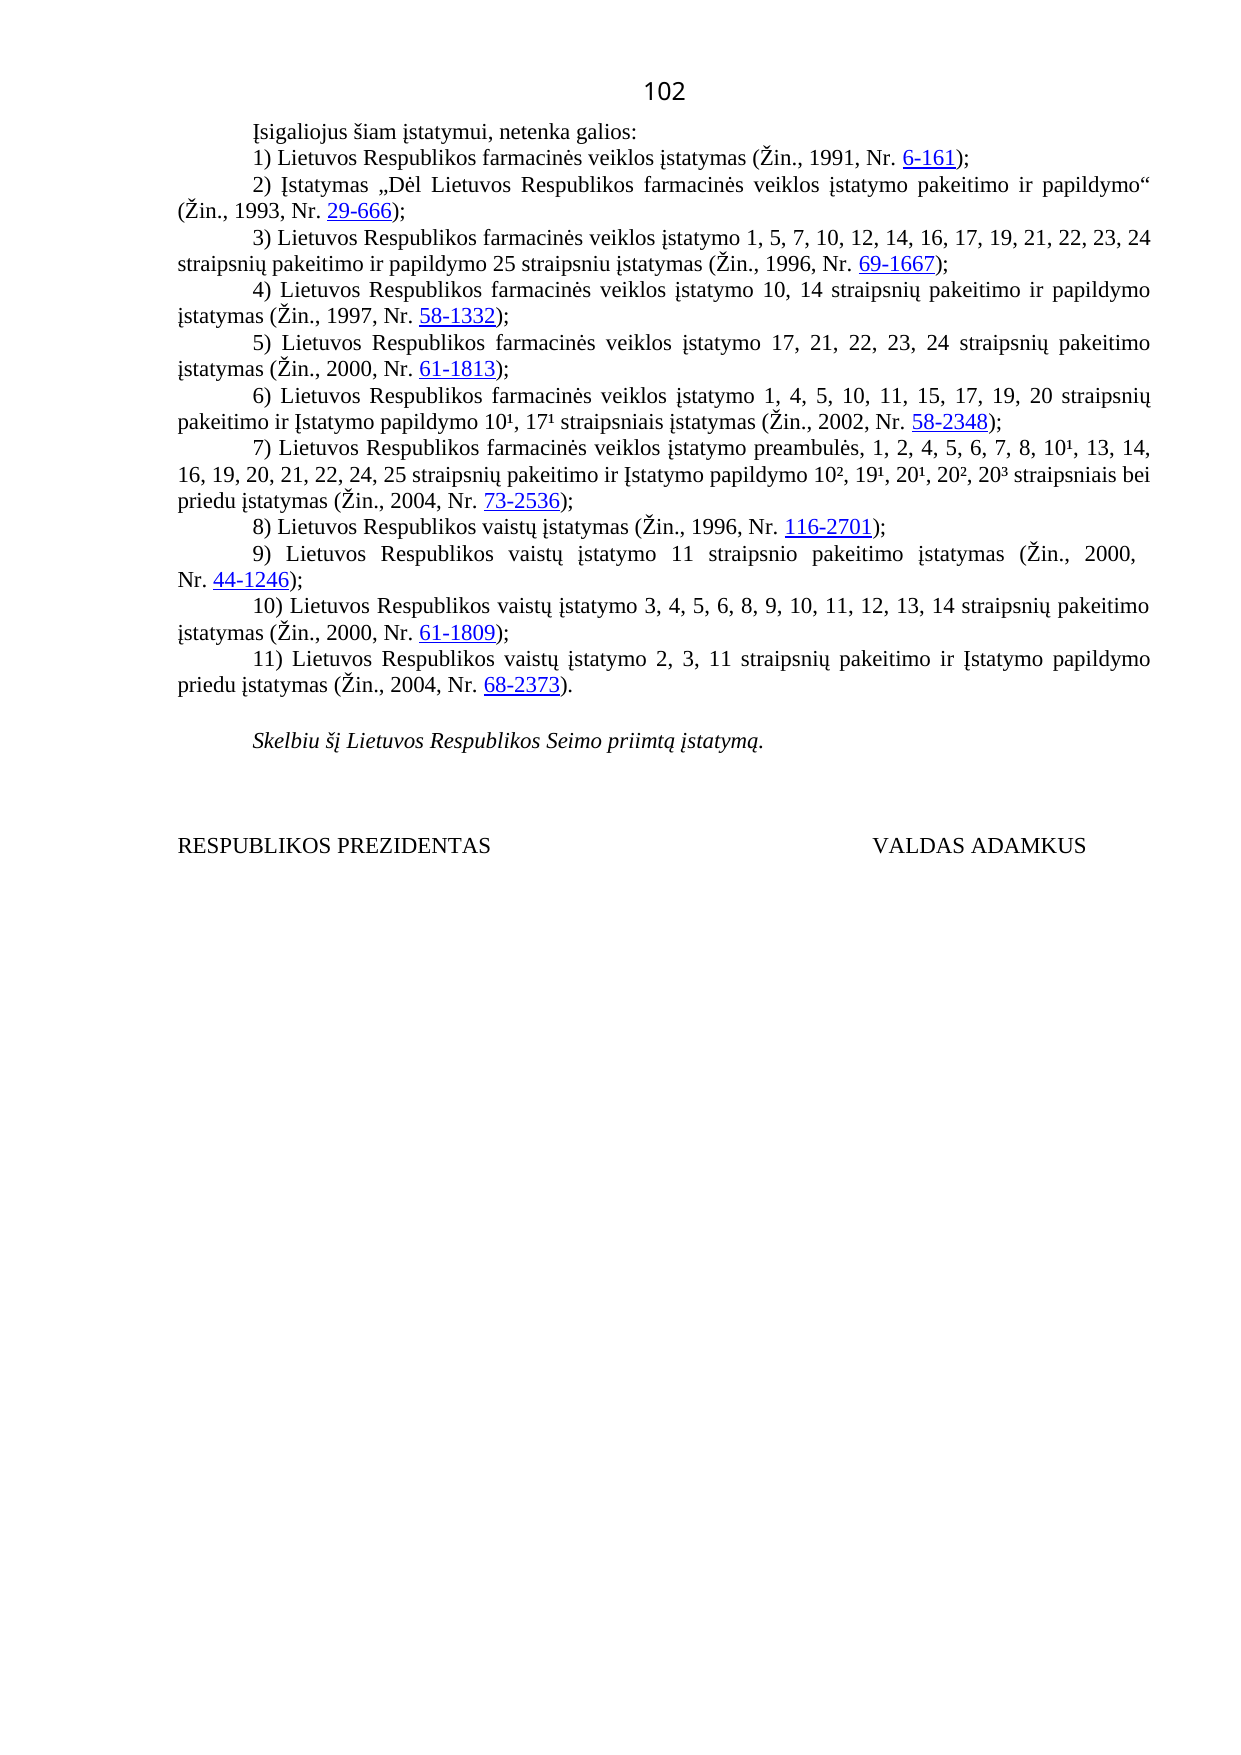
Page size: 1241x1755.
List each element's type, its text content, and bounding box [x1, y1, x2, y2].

text RESPUBLIKOS PREZIDENTAS VALDAS ADAMKUS [177, 832, 1152, 858]
text 11) Lietuvos Respublikos vaistų įstatymo 2, 3, 11 straipsnių pakeitimo ir Įstatymo papildymo priedu įstatymas (Žin., 2004, Nr. 68-2373). [177, 645, 1152, 698]
text 9) Lietuvos Respublikos vaistų įstatymo 11 straipsnio pakeitimo įstatymas (Žin., 2000, Nr. 44-1246); [177, 540, 1152, 592]
text 10) Lietuvos Respublikos vaistų įstatymo 3, 4, 5, 6, 8, 9, 10, 11, 12, 13, 14 straipsnių pakeitimo įstatymas (Žin., 2000, Nr. 61-1809); [177, 592, 1152, 645]
text Skelbiu šį Lietuvos Respublikos Seimo priimtą įstatymą. [177, 727, 1152, 753]
text 6) Lietuvos Respublikos farmacinės veiklos įstatymo 1, 4, 5, 10, 11, 15, 17, 19, 20 straipsnių pakeitimo ir Įstatymo papildymo 10¹, 17¹ straipsniais įstatymas (Žin., 2002, Nr. 58-2348); [177, 382, 1152, 434]
text Įsigaliojus šiam įstatymui, netenka galios: [177, 118, 1152, 144]
text 5) Lietuvos Respublikos farmacinės veiklos įstatymo 17, 21, 22, 23, 24 straipsnių pakeitimo įstatymas (Žin., 2000, Nr. 61-1813); [177, 329, 1152, 382]
text 2) Įstatymas „Dėl Lietuvos Respublikos farmacinės veiklos įstatymo pakeitimo ir papildymo“ (Žin., 1993, Nr. 29-666); [177, 171, 1152, 223]
text 1) Lietuvos Respublikos farmacinės veiklos įstatymas (Žin., 1991, Nr. 6-161); [177, 144, 1152, 171]
text 8) Lietuvos Respublikos vaistų įstatymas (Žin., 1996, Nr. 116-2701); [177, 513, 1152, 540]
text 4) Lietuvos Respublikos farmacinės veiklos įstatymo 10, 14 straipsnių pakeitimo ir papildymo įstatymas (Žin., 1997, Nr. 58-1332); [177, 276, 1152, 329]
text 7) Lietuvos Respublikos farmacinės veiklos įstatymo preambulės, 1, 2, 4, 5, 6, 7, 8, 10¹, 13, 14, 16, 19, 20, 21, 22, 24, 25 straipsnių pakeitimo ir Įstatymo papildymo 10², 19¹, 20¹, 20², 20³ straipsniais bei priedu įstatymas (Žin., 2004, Nr. 73-2536); [177, 434, 1152, 513]
text 3) Lietuvos Respublikos farmacinės veiklos įstatymo 1, 5, 7, 10, 12, 14, 16, 17, 19, 21, 22, 23, 24 straipsnių pakeitimo ir papildymo 25 straipsniu įstatymas (Žin., 1996, Nr. 69-1667); [177, 223, 1152, 276]
